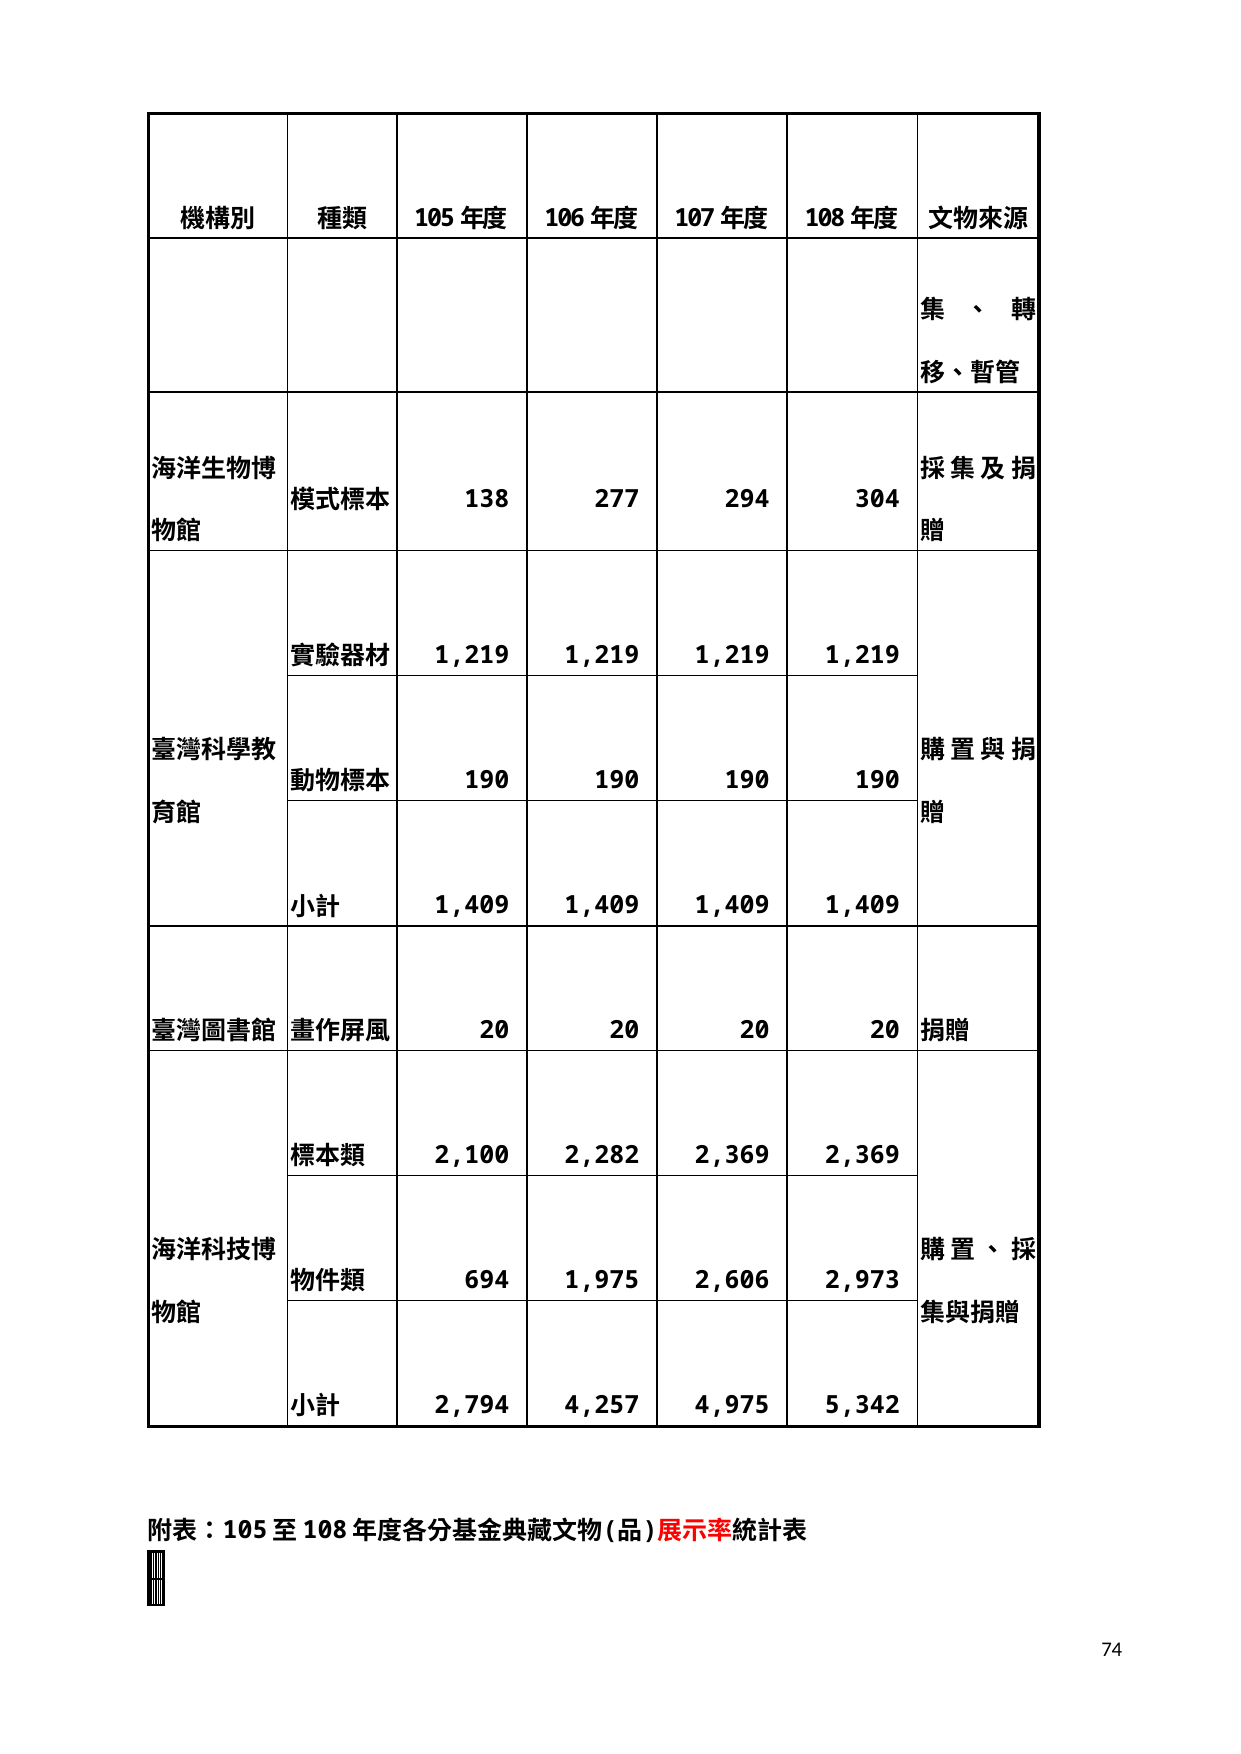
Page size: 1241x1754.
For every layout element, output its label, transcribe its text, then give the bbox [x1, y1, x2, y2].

table_cell 臺灣科學教育館 [150, 551, 287, 925]
table_cell 2,973 [788, 1176, 917, 1300]
text 附表：105至108年度各分基金典藏文物(品)展示率統計表 [147, 1487, 1122, 1550]
table_header 107年度 [658, 115, 786, 237]
table_header 108年度 [788, 115, 917, 237]
table_cell 190 [788, 676, 917, 800]
table_cell 1,409 [788, 801, 917, 925]
table_cell 138 [398, 393, 526, 550]
table_cell 標本類 [288, 1051, 396, 1175]
table_cell 20 [658, 927, 786, 1050]
table_cell 1,409 [658, 801, 786, 925]
table_cell 1,219 [398, 551, 526, 675]
table_cell 304 [788, 393, 917, 550]
table_cell 2,369 [788, 1051, 917, 1175]
table_cell [788, 239, 917, 391]
table_cell 捐贈 [918, 927, 1037, 1050]
table_cell 海洋科技博物館 [150, 1051, 287, 1425]
table_cell 2,794 [398, 1301, 526, 1425]
table_cell [528, 239, 656, 391]
table_cell 1,219 [528, 551, 656, 675]
table_cell 動物標本 [288, 676, 396, 800]
table_cell 臺灣圖書館 [150, 927, 287, 1050]
table_cell 集、轉移、暫管 [918, 239, 1037, 391]
table_header 機構別 [150, 115, 287, 237]
table_cell 20 [528, 927, 656, 1050]
table_cell 277 [528, 393, 656, 550]
table_cell 模式標本 [288, 393, 396, 550]
table_cell 2,282 [528, 1051, 656, 1175]
table_cell [288, 239, 396, 391]
table_cell 1,409 [398, 801, 526, 925]
table_cell 190 [658, 676, 786, 800]
table_cell 畫作屏風 [288, 927, 396, 1050]
table_cell [398, 239, 526, 391]
table_header 106年度 [528, 115, 656, 237]
table_cell 294 [658, 393, 786, 550]
table_cell [150, 239, 287, 391]
table_cell 採集及捐贈 [918, 393, 1037, 550]
table_cell 2,100 [398, 1051, 526, 1175]
table_header 種類 [288, 115, 396, 237]
table_cell 購置、採集與捐贈 [918, 1051, 1037, 1425]
table_cell 190 [528, 676, 656, 800]
table_cell 4,975 [658, 1301, 786, 1425]
table_cell 20 [788, 927, 917, 1050]
table_cell 1,219 [788, 551, 917, 675]
table_cell 實驗器材 [288, 551, 396, 675]
table_cell 購置與捐贈 [918, 551, 1037, 925]
table_cell 2,606 [658, 1176, 786, 1300]
table_cell 物件類 [288, 1176, 396, 1300]
table_cell 1,975 [528, 1176, 656, 1300]
table_cell 20 [398, 927, 526, 1050]
table_cell 海洋生物博物館 [150, 393, 287, 550]
table_cell 1,219 [658, 551, 786, 675]
table_cell 4,257 [528, 1301, 656, 1425]
table_cell [658, 239, 786, 391]
table_header 105年度 [398, 115, 526, 237]
table_header 文物來源 [918, 115, 1037, 237]
table_cell 190 [398, 676, 526, 800]
table_cell 2,369 [658, 1051, 786, 1175]
table_cell 小計 [288, 801, 396, 925]
table_cell 小計 [288, 1301, 396, 1425]
table_cell 694 [398, 1176, 526, 1300]
table_cell 1,409 [528, 801, 656, 925]
table_cell 5,342 [788, 1301, 917, 1425]
